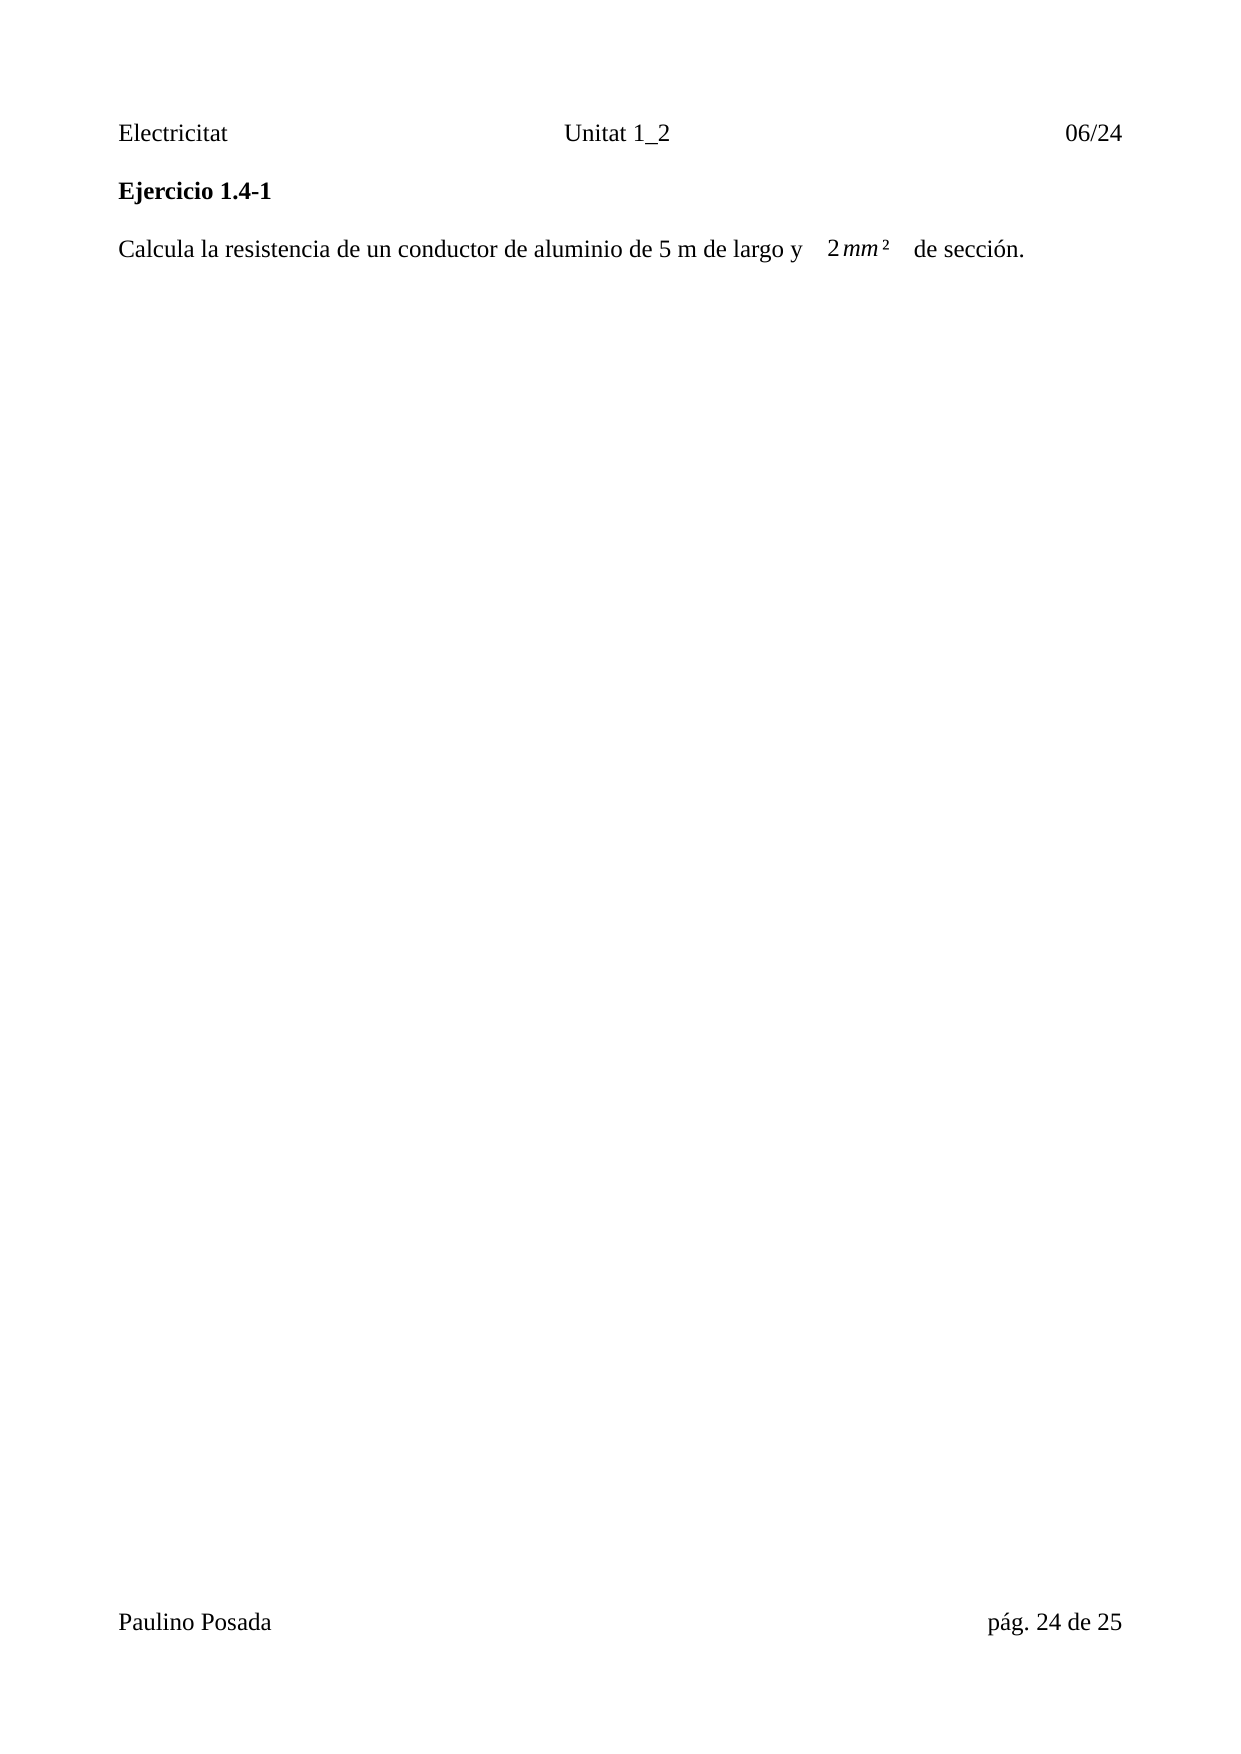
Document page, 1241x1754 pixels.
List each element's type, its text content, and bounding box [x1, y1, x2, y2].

text Calcula la resistencia de un conductor de aluminio de 5 m de largo y de sección. [118, 234, 1122, 263]
text Ejercicio 1.4-1 [118, 176, 1122, 205]
